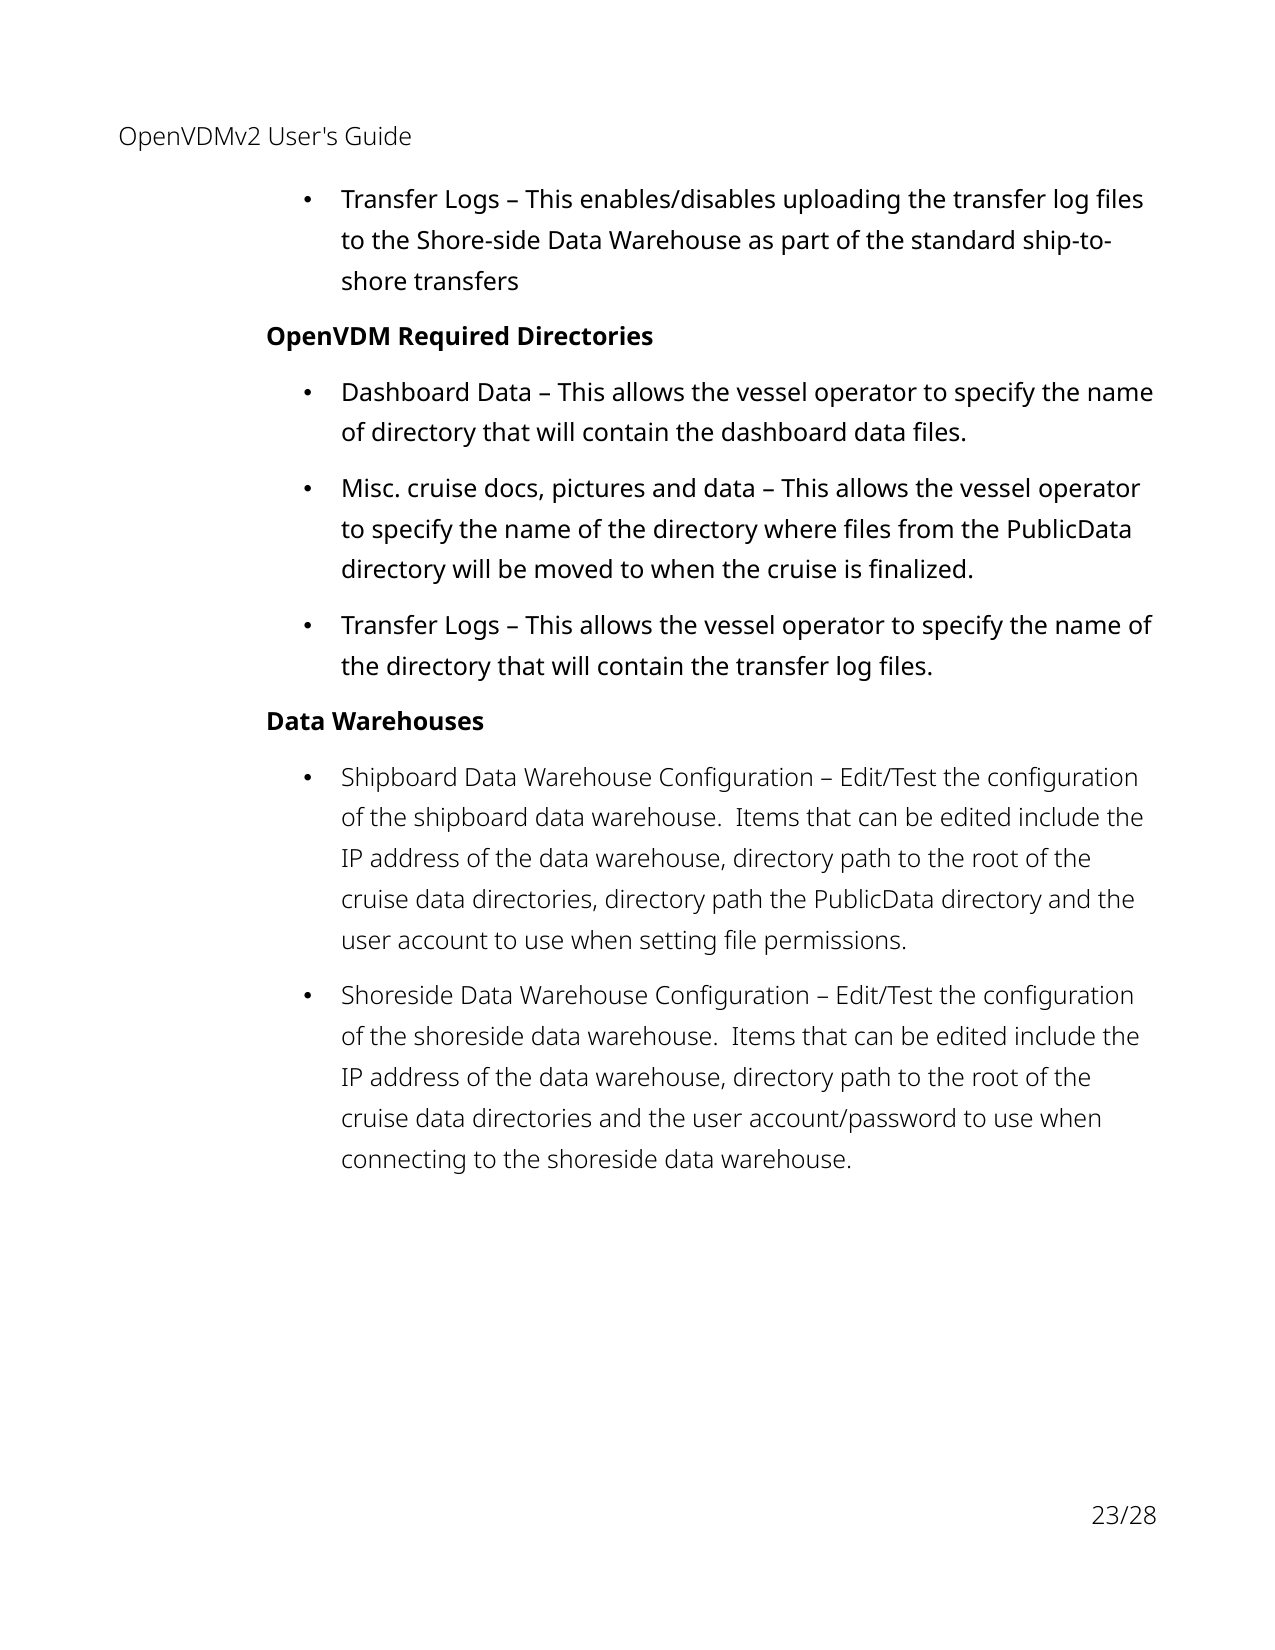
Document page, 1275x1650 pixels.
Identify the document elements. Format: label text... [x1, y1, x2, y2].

list Transfer Logs – This enables/disables uploading the transfer log files to the Shore-side Data Warehouse as part of the standard ship-to-shore transfers [303, 182, 1157, 297]
list Shoreside Data Warehouse Configuration – Edit/Test the configuration of the shoreside data warehouse. Items that can be edited include the IP address of the data warehouse, directory path to the root of the cruise data directories and the user account/password to use when connecting to the shoreside data warehouse. [303, 978, 1157, 1175]
list Dashboard Data – This allows the vessel operator to specify the name of directory that will contain the dashboard data files. [303, 374, 1157, 449]
text OpenVDM Required Directories [266, 319, 1157, 353]
text Data Warehouses [266, 704, 1157, 738]
list Shipboard Data Warehouse Configuration – Edit/Test the configuration of the shipboard data warehouse. Items that can be edited include the IP address of the data warehouse, directory path to the root of the cruise data directories, directory path the PublicData directory and the user account to use when setting file permissions. [303, 759, 1157, 957]
list Misc. cruise docs, pictures and data – This allows the vessel operator to specify the name of the directory where files from the PublicData directory will be moved to when the cruise is finalized. [303, 470, 1157, 586]
list Transfer Logs – This allows the vessel operator to specify the name of the directory that will contain the transfer log files. [303, 607, 1157, 682]
